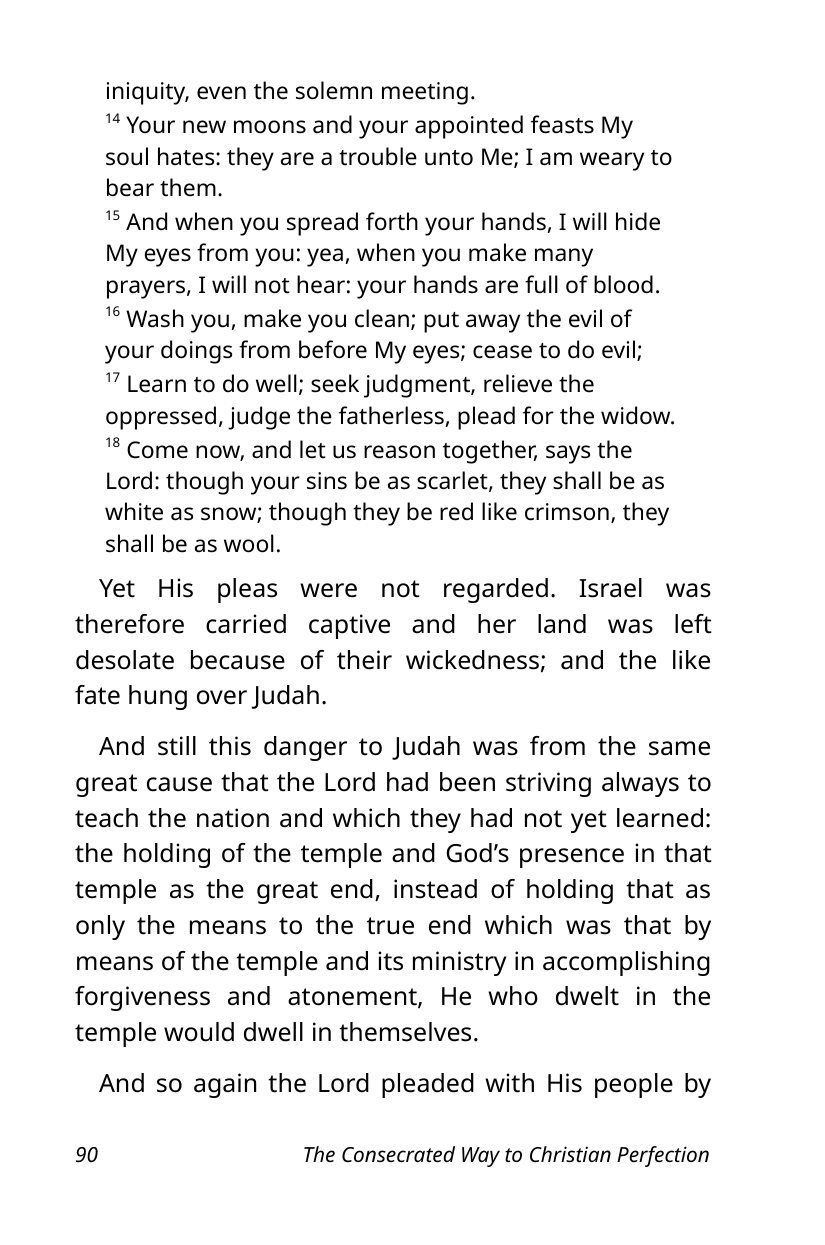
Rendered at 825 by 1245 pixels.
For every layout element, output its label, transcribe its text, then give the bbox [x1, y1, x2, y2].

text iniquity, even the solemn meeting. [105, 75, 682, 106]
text 14 Your new moons and your appointed feasts My soul hates: they are a trouble unto Me; I am weary to bear them. [105, 109, 682, 203]
text Yet His pleas were not regarded. Israel was therefore carried captive and her land was left desolate because of their wickedness; and the like fate hung over Judah. [75, 571, 712, 712]
text 15 And when you spread forth your hands, I will hide My eyes from you: yea, when you make many prayers, I will not hear: your hands are full of blood. [105, 206, 682, 300]
text And still this danger to Judah was from the same great cause that the Lord had been striving always to teach the nation and which they had not yet learned: the holding of the temple and God’s presence in that temple as the great end, instead of holding that as only the means to the true end which was that by means of the temple and its ministry in accomplishing forgiveness and atonement, He who dwelt in the temple would dwell in themselves. [75, 729, 712, 1049]
text 18 Come now, and let us reason together, says the Lord: though your sins be as scarlet, they shall be as white as snow; though they be red like crimson, they shall be as wool. [105, 434, 682, 559]
text 16 Wash you, make you clean; put away the evil of your doings from before My eyes; cease to do evil; [105, 303, 682, 365]
text And so again the Lord pleaded with His people by [75, 1065, 712, 1099]
text 17 Learn to do well; seek judgment, relieve the oppressed, judge the fatherless, plead for the widow. [105, 368, 682, 431]
